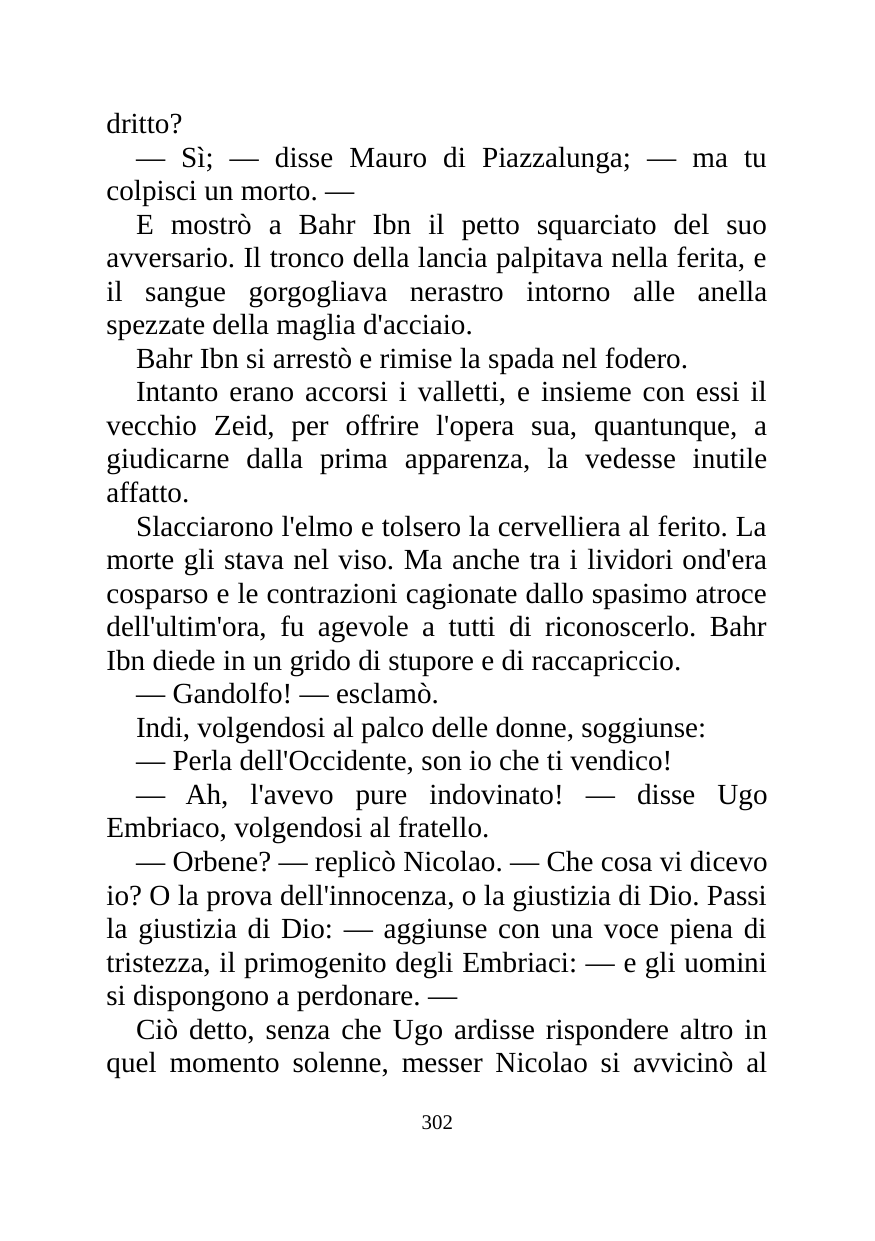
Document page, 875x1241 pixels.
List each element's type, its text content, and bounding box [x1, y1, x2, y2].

text Indi, volgendosi al palco delle donne, soggiunse: [106, 710, 768, 743]
text — Perla dell'Occidente, son io che ti vendico! [106, 743, 768, 777]
text Intanto erano accorsi i valletti, e insieme con essi il vecchio Zeid, per offrire l'opera sua, quantunque, a giudicarne dalla prima apparenza, la vedesse inutile affatto. [106, 374, 768, 509]
text Bahr Ibn si arrestò e rimise la spada nel fodero. [106, 341, 768, 374]
text — Gandolfo! — esclamò. [106, 676, 768, 710]
text Slacciarono l'elmo e tolsero la cervelliera al ferito. La morte gli stava nel viso. Ma anche tra i lividori ond'era cosparso e le contrazioni cagionate dallo spasimo atroce dell'ultim'ora, fu agevole a tutti di riconoscerlo. Bahr Ibn diede in un grido di stupore e di raccapriccio. [106, 509, 768, 676]
text — Orbene? — replicò Nicolao. — Che cosa vi dicevo io? O la prova dell'innocenza, o la giustizia di Dio. Passi la giustizia di Dio: — aggiunse con una voce piena di tristezza, il primogenito degli Embriaci: — e gli uomini si dispongono a perdonare. — [106, 844, 768, 1012]
text dritto? [106, 106, 768, 140]
text Ciò detto, senza che Ugo ardisse rispondere altro in quel momento solenne, messer Nicolao si avvicinò al [106, 1012, 768, 1079]
text — Ah, l'avevo pure indovinato! — disse Ugo Embriaco, volgendosi al fratello. [106, 777, 768, 844]
text E mostrò a Bahr Ibn il petto squarciato del suo avversario. Il tronco della lancia palpitava nella ferita, e il sangue gorgogliava nerastro intorno alle anella spezzate della maglia d'acciaio. [106, 207, 768, 341]
text — Sì; — disse Mauro di Piazzalunga; — ma tu colpisci un morto. — [106, 140, 768, 207]
